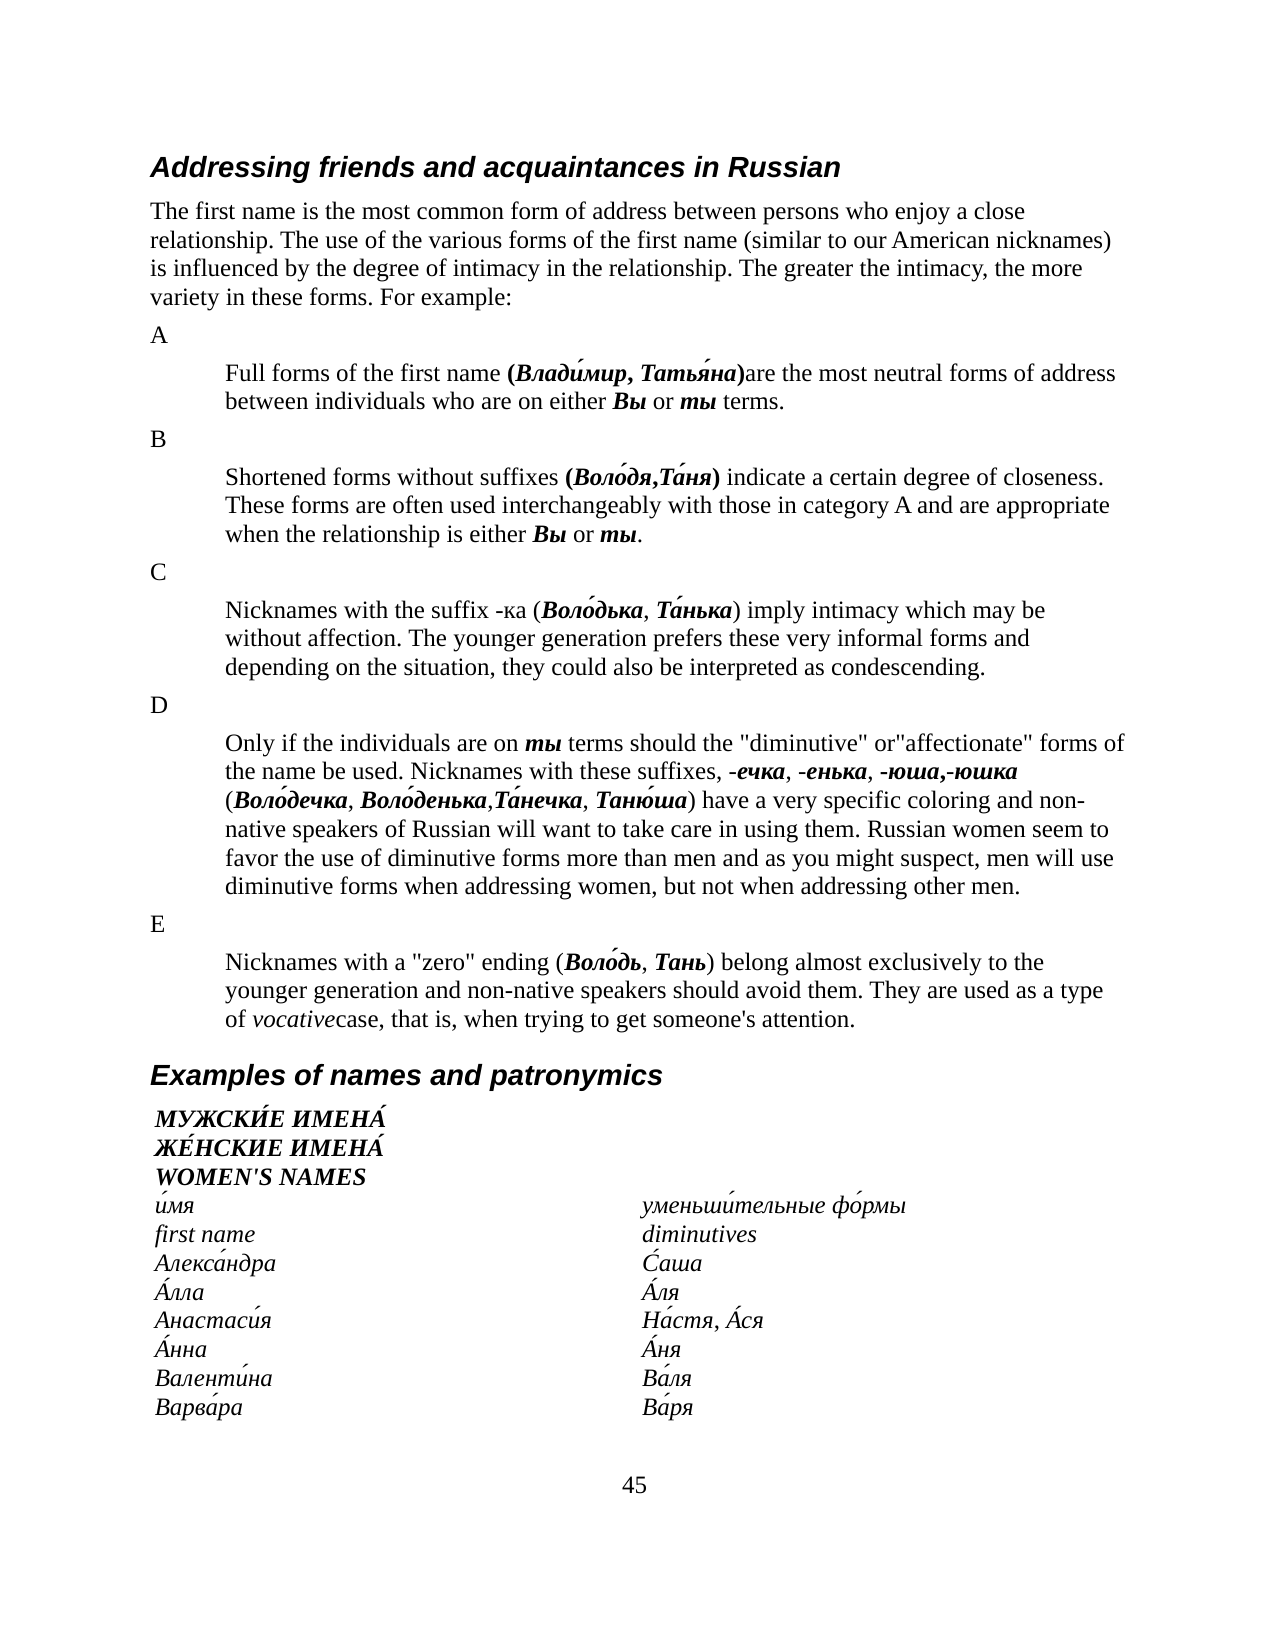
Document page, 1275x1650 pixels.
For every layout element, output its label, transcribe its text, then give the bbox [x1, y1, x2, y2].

table_cell А́лла [150, 1277, 637, 1305]
table_cell А́ня [638, 1334, 1125, 1363]
table_cell [638, 1162, 1125, 1190]
text Full forms of the first name (Влади́мир, Татья́на)are the most neutral forms of address between individuals who are on either Вы or ты terms. [225, 358, 1125, 415]
text Nicknames with a "zero" ending (Воло́дь, Тань) belong almost exclusively to the younger generation and non-native speakers should avoid them. They are used as a type of vocativecase, that is, when trying to get someone's attention. [225, 947, 1125, 1033]
table_header ЖЕ́НСКИЕ ИМЕНА́ [150, 1133, 637, 1162]
table_cell и́мя [150, 1190, 637, 1219]
text C [150, 557, 1125, 586]
text E [150, 909, 1125, 938]
text A [150, 320, 1125, 349]
table_cell first name [150, 1219, 637, 1248]
text Shortened forms without suffixes (Воло́дя,Та́ня) indicate a certain degree of closeness. These forms are often used interchangeably with those in category A and are appropriate when the relationship is either Вы or ты. [225, 462, 1125, 548]
text Only if the individuals are on ты terms should the "diminutive" or"affectionate" forms of the name be used. Nicknames with these suffixes, -ечка, -енька, -юша,-юшка (Воло́дечка, Воло́денька,Та́нечка, Таню́ша) have a very specific coloring and non-native speakers of Russian will want to take care in using them. Russian women seem to favor the use of diminutive forms more than men and as you might suspect, men will use diminutive forms when addressing women, but not when addressing other men. [225, 728, 1125, 900]
table_cell уменьши́тельные фо́рмы [638, 1190, 1125, 1219]
table_cell На́стя, А́ся [638, 1305, 1125, 1334]
table_cell А́ля [638, 1277, 1125, 1305]
table_cell Ва́ря [638, 1392, 1125, 1420]
table_cell Алекса́ндра [150, 1248, 637, 1277]
table_cell WOMEN'S NAMES [150, 1162, 637, 1190]
table_cell Варва́ра [150, 1392, 637, 1420]
table_cell С́аша [638, 1248, 1125, 1277]
text Nicknames with the suffix -ка (Воло́дька, Та́нька) imply intimacy which may be without affection. The younger generation prefers these very informal forms and depending on the situation, they could also be interpreted as condescending. [225, 595, 1125, 681]
subtitle Addressing friends and acquaintances in Russian [150, 150, 1125, 183]
text D [150, 690, 1125, 719]
subtitle Examples of names and patronymics [150, 1058, 1125, 1092]
text B [150, 424, 1125, 453]
table_header МУЖСКИ́Е ИМЕНА́ [150, 1104, 1125, 1133]
text The first name is the most common form of address between persons who enjoy a close relationship. The use of the various forms of the first name (similar to our American nicknames) is influenced by the degree of intimacy in the relationship. The greater the intimacy, the more variety in these forms. For example: [150, 196, 1125, 311]
table_cell Ва́ля [638, 1363, 1125, 1392]
table_cell diminutives [638, 1219, 1125, 1248]
table_cell Анастаси́я [150, 1305, 637, 1334]
table_cell Валенти́на [150, 1363, 637, 1392]
table_header [638, 1133, 1125, 1162]
table_cell А́нна [150, 1334, 637, 1363]
